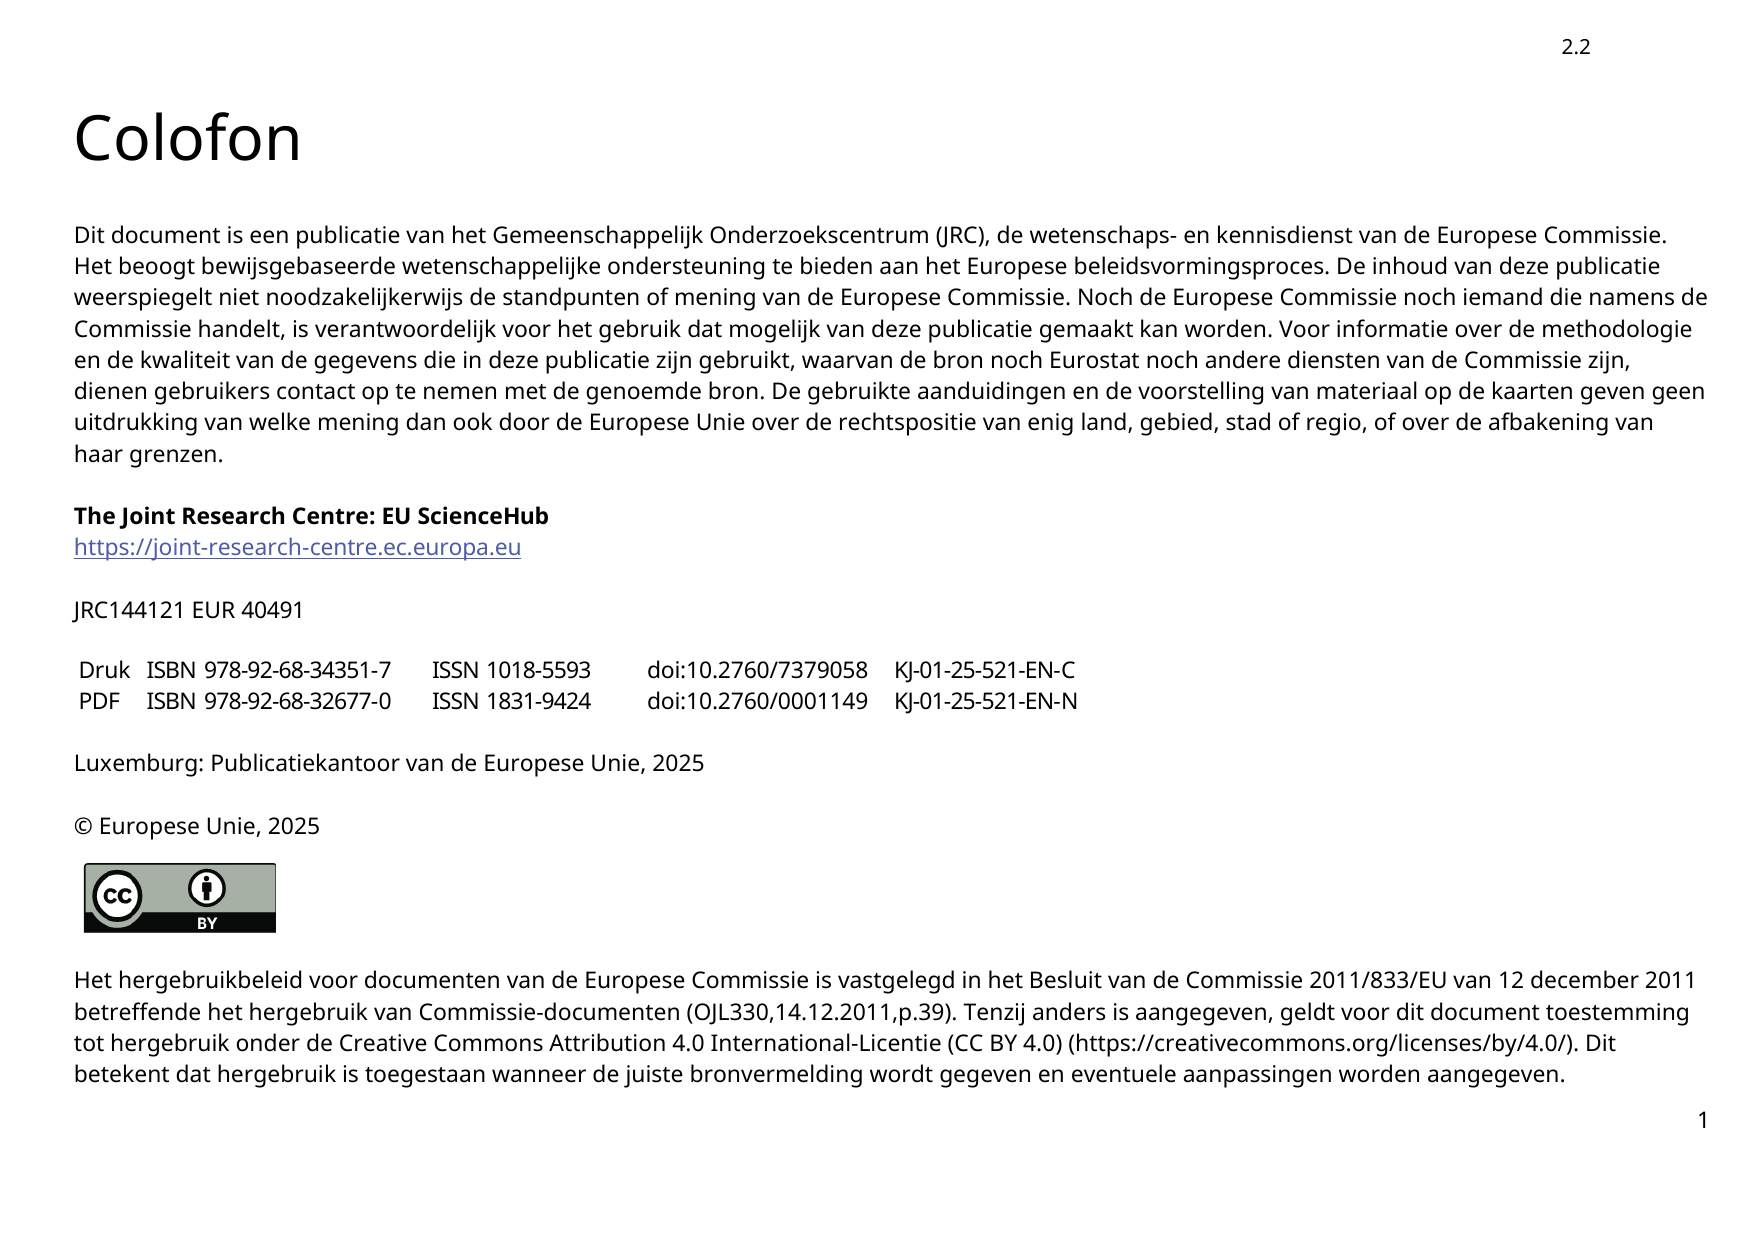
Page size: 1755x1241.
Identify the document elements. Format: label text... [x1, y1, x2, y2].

text The Joint Research Centre: EU ScienceHub [74, 500, 1710, 531]
table_cell KJ-01-25-521-EN-N [894, 685, 1096, 716]
text https://joint-research-centre.ec.europa.eu [74, 531, 1710, 563]
table_cell ISSN 1831-9424 [432, 685, 647, 716]
text Luxemburg: Publicatiekantoor van de Europese Unie, 2025 [74, 747, 1710, 778]
table_header doi:10.2760/7379058 [647, 654, 894, 685]
table_header Druk [78, 654, 146, 685]
subtitle Colofon [74, 94, 1710, 179]
table_cell ISBN 978-92-68-32677-0 [146, 685, 432, 716]
table_header KJ-01-25-521-EN-C [894, 654, 1096, 685]
text Dit document is een publicatie van het Gemeenschappelijk Onderzoekscentrum (JRC), de wetenschaps- en kennisdienst van de Europese Commissie. Het beoogt bewijsgebaseerde wetenschappelijke ondersteuning te bieden aan het Europese beleidsvormingsproces. De inhoud van deze publicatie weerspiegelt niet noodzakelijkerwijs de standpunten of mening van de Europese Commissie. Noch de Europese Commissie noch iemand die namens de Commissie handelt, is verantwoordelijk voor het gebruik dat mogelijk van deze publicatie gemaakt kan worden. Voor informatie over de methodologie en de kwaliteit van de gegevens die in deze publicatie zijn gebruikt, waarvan de bron noch Eurostat noch andere diensten van de Commissie zijn, dienen gebruikers contact op te nemen met de genoemde bron. De gebruikte aanduidingen en de voorstelling van materiaal op de kaarten geven geen uitdrukking van welke mening dan ook door de Europese Unie over de rechtspositie van enig land, gebied, stad of regio, of over de afbakening van haar grenzen. [74, 219, 1710, 469]
text © Europese Unie, 2025 [74, 810, 1710, 841]
text JRC144121 EUR 40491 [74, 594, 1710, 625]
text Het hergebruikbeleid voor documenten van de Europese Commissie is vastgelegd in het Besluit van de Commissie 2011/833/EU van 12 december 2011 betreffende het hergebruik van Commissie-documenten (OJL330,14.12.2011,p.39). Tenzij anders is aangegeven, geldt voor dit document toestemming tot hergebruik onder de Creative Commons Attribution 4.0 International-Licentie (CC BY 4.0) (https://creativecommons.org/licenses/by/4.0/). Dit betekent dat hergebruik is toegestaan wanneer de juiste bronvermelding wordt gegeven en eventuele aanpassingen worden aangegeven. [74, 964, 1710, 1089]
table_header ISSN 1018-5593 [432, 654, 647, 685]
table_cell PDF [78, 685, 146, 716]
table_header ISBN 978-92-68-34351-7 [146, 654, 432, 685]
table_cell doi:10.2760/0001149 [647, 685, 894, 716]
